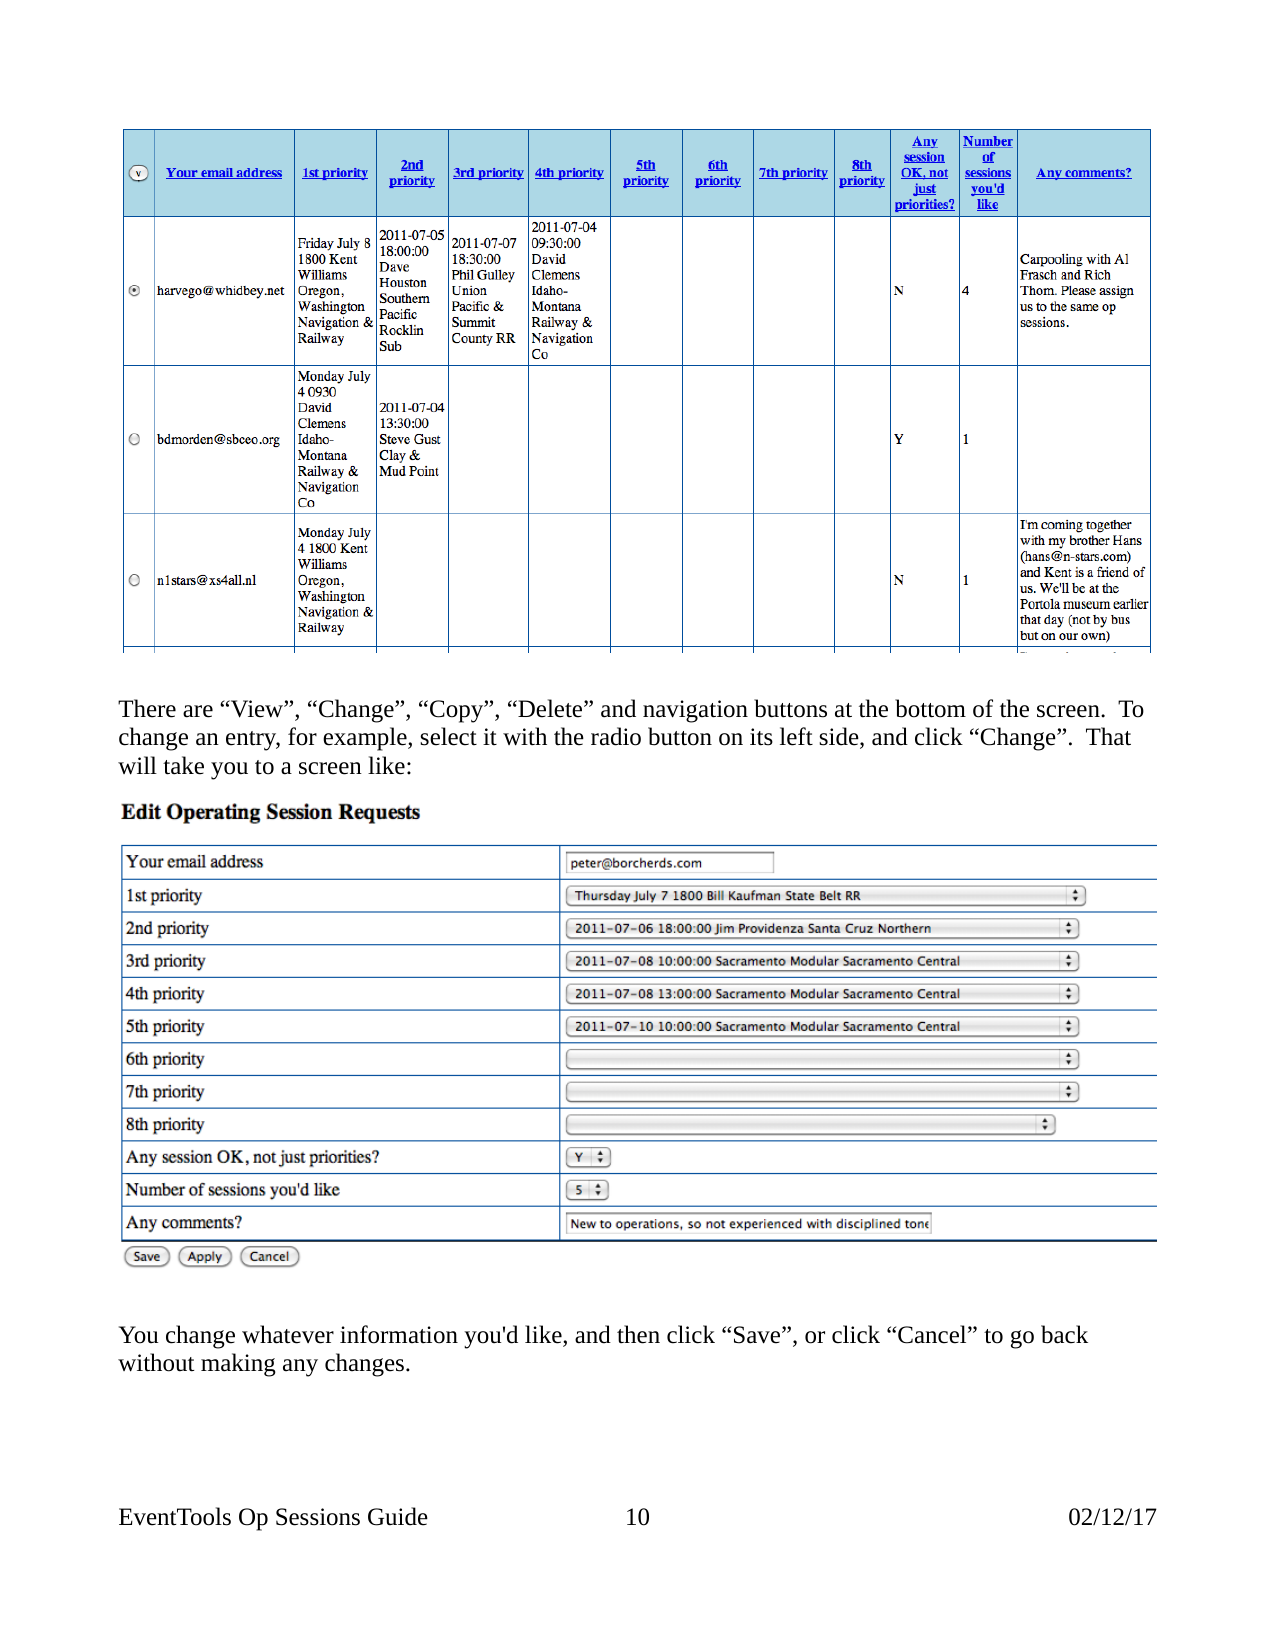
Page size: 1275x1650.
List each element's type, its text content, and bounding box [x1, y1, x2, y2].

text There are “View”, “Change”, “Copy”, “Delete” and navigation buttons at the bottom of the screen. To change an entry, for example, select it with the radio button on its left side, and click “Change”. That will take you to a screen like: [118, 694, 1157, 780]
picture [118, 118, 1157, 653]
text You change whatever information you'd like, and then click “Save”, or click “Cancel” to go back without making any changes. [118, 1320, 1157, 1377]
picture [118, 792, 1157, 1279]
